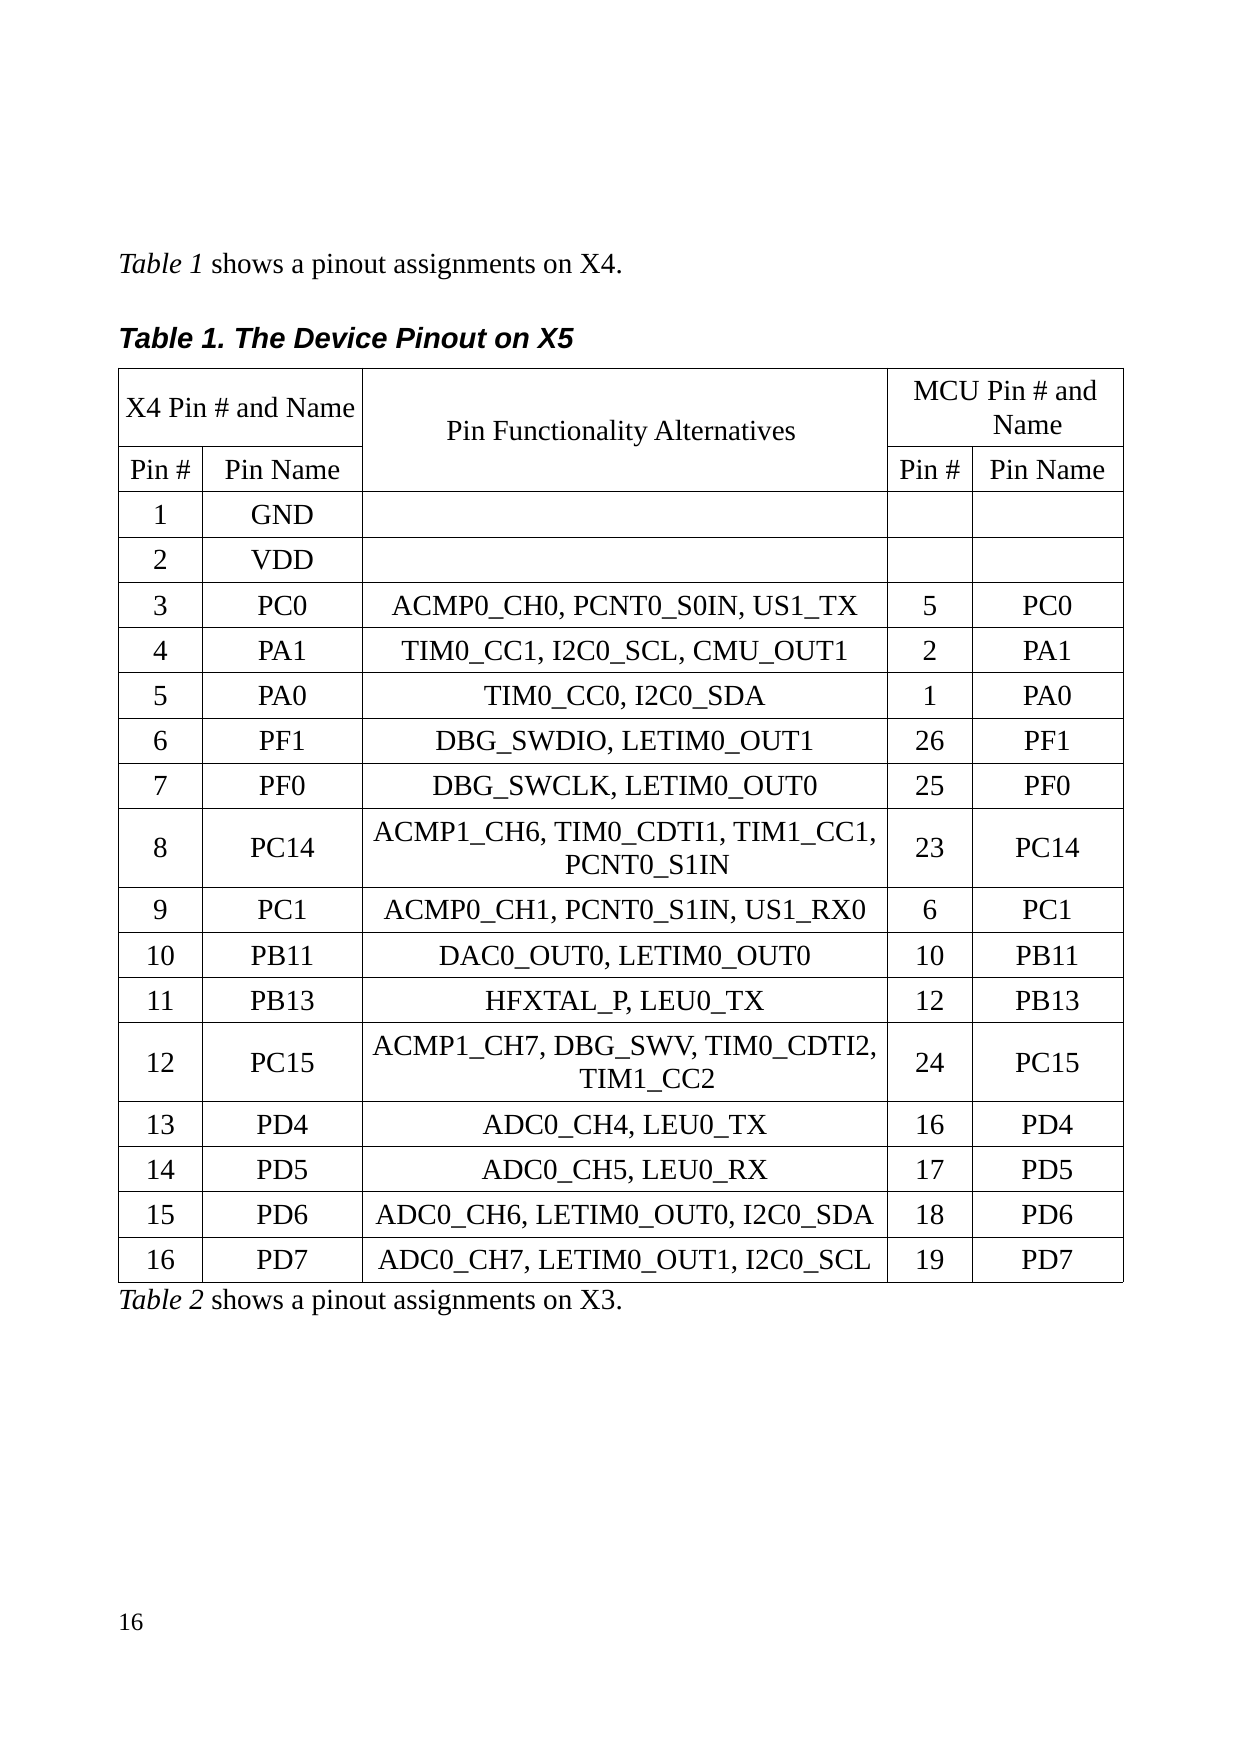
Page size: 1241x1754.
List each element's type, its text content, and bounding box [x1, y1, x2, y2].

table_cell 2 [888, 628, 972, 672]
table_cell 2 [119, 538, 202, 582]
table_cell [363, 492, 887, 537]
table_cell Pin Name [973, 447, 1123, 491]
table_cell PA0 [973, 673, 1123, 717]
subtitle Table 1. The Device Pinout on X5 [118, 321, 1122, 355]
table_cell 24 [888, 1023, 972, 1101]
table_cell PC0 [973, 583, 1123, 627]
table_cell VDD [203, 538, 362, 582]
table_cell 6 [119, 719, 202, 763]
table_cell PC1 [203, 888, 362, 932]
table_cell ADC0_CH7, LETIM0_OUT1, I2C0_SCL [363, 1238, 887, 1282]
table_cell 12 [888, 978, 972, 1022]
table_cell GND [203, 492, 362, 537]
table_cell DBG_SWCLK, LETIM0_OUT0 [363, 764, 887, 808]
table_cell PA0 [203, 673, 362, 717]
table_cell PA1 [203, 628, 362, 672]
table_cell ACMP1_CH7, DBG_SWV, TIM0_CDTI2, TIM1_CC2 [363, 1023, 887, 1101]
table_cell PD5 [203, 1147, 362, 1191]
table_cell 3 [119, 583, 202, 627]
table_cell [888, 538, 972, 582]
table_cell 26 [888, 719, 972, 763]
table_cell 23 [888, 809, 972, 887]
table_cell PF1 [203, 719, 362, 763]
table_cell ACMP1_CH6, TIM0_CDTI1, TIM1_CC1, PCNT0_S1IN [363, 809, 887, 887]
table_cell Pin # [119, 447, 202, 491]
table_cell Pin Name [203, 447, 362, 491]
list Table 2 shows a pinout assignments on X3. [118, 1283, 1122, 1316]
table_cell HFXTAL_P, LEU0_TX [363, 978, 887, 1022]
table_cell PD7 [973, 1238, 1123, 1282]
table_cell DAC0_OUT0, LETIM0_OUT0 [363, 933, 887, 977]
table_cell PC1 [973, 888, 1123, 932]
table_cell ADC0_CH6, LETIM0_OUT0, I2C0_SDA [363, 1192, 887, 1237]
table_cell 4 [119, 628, 202, 672]
table_cell 7 [119, 764, 202, 808]
table_cell PC15 [203, 1023, 362, 1101]
table_cell 5 [119, 673, 202, 717]
list Table 1 shows a pinout assignments on X4. [118, 246, 1122, 279]
table_cell 16 [119, 1238, 202, 1282]
table_cell 13 [119, 1102, 202, 1146]
table_cell 10 [119, 933, 202, 977]
table_cell PF0 [203, 764, 362, 808]
table_cell PF1 [973, 719, 1123, 763]
table_cell PC15 [973, 1023, 1123, 1101]
table_cell PA1 [973, 628, 1123, 672]
table_cell PB13 [203, 978, 362, 1022]
table_cell TIM0_CC1, I2C0_SCL, CMU_OUT1 [363, 628, 887, 672]
table_cell PD5 [973, 1147, 1123, 1191]
table_cell PD7 [203, 1238, 362, 1282]
table_cell ACMP0_CH0, PCNT0_S0IN, US1_TX [363, 583, 887, 627]
table_cell 6 [888, 888, 972, 932]
table_cell 19 [888, 1238, 972, 1282]
table_cell PF0 [973, 764, 1123, 808]
table_cell PC0 [203, 583, 362, 627]
table_header Pin Functionality Alternatives [363, 369, 887, 491]
table_cell ADC0_CH4, LEU0_TX [363, 1102, 887, 1146]
table_header X4 Pin # and Name [119, 369, 362, 446]
table_cell PC14 [203, 809, 362, 887]
table_cell 10 [888, 933, 972, 977]
table_cell PD4 [973, 1102, 1123, 1146]
table_cell [888, 492, 972, 537]
table_cell PD4 [203, 1102, 362, 1146]
table_cell PD6 [973, 1192, 1123, 1237]
table_cell 17 [888, 1147, 972, 1191]
table_cell 5 [888, 583, 972, 627]
table_cell PC14 [973, 809, 1123, 887]
table_cell 8 [119, 809, 202, 887]
table_cell 1 [888, 673, 972, 717]
table_cell 18 [888, 1192, 972, 1237]
table_cell 11 [119, 978, 202, 1022]
table_cell PB11 [203, 933, 362, 977]
table_cell PB13 [973, 978, 1123, 1022]
table_cell PD6 [203, 1192, 362, 1237]
table_cell 9 [119, 888, 202, 932]
table_cell TIM0_CC0, I2C0_SDA [363, 673, 887, 717]
table_cell ADC0_CH5, LEU0_RX [363, 1147, 887, 1191]
table_cell 1 [119, 492, 202, 537]
table_cell 16 [888, 1102, 972, 1146]
table_cell 25 [888, 764, 972, 808]
table_cell ACMP0_CH1, PCNT0_S1IN, US1_RX0 [363, 888, 887, 932]
table_cell 12 [119, 1023, 202, 1101]
table_cell 15 [119, 1192, 202, 1237]
table_cell [363, 538, 887, 582]
table_cell 14 [119, 1147, 202, 1191]
table_cell [973, 538, 1123, 582]
table_cell PB11 [973, 933, 1123, 977]
table_cell [973, 492, 1123, 537]
table_cell DBG_SWDIO, LETIM0_OUT1 [363, 719, 887, 763]
table_cell Pin # [888, 447, 972, 491]
table_header MCU Pin # and Name [888, 369, 1123, 446]
